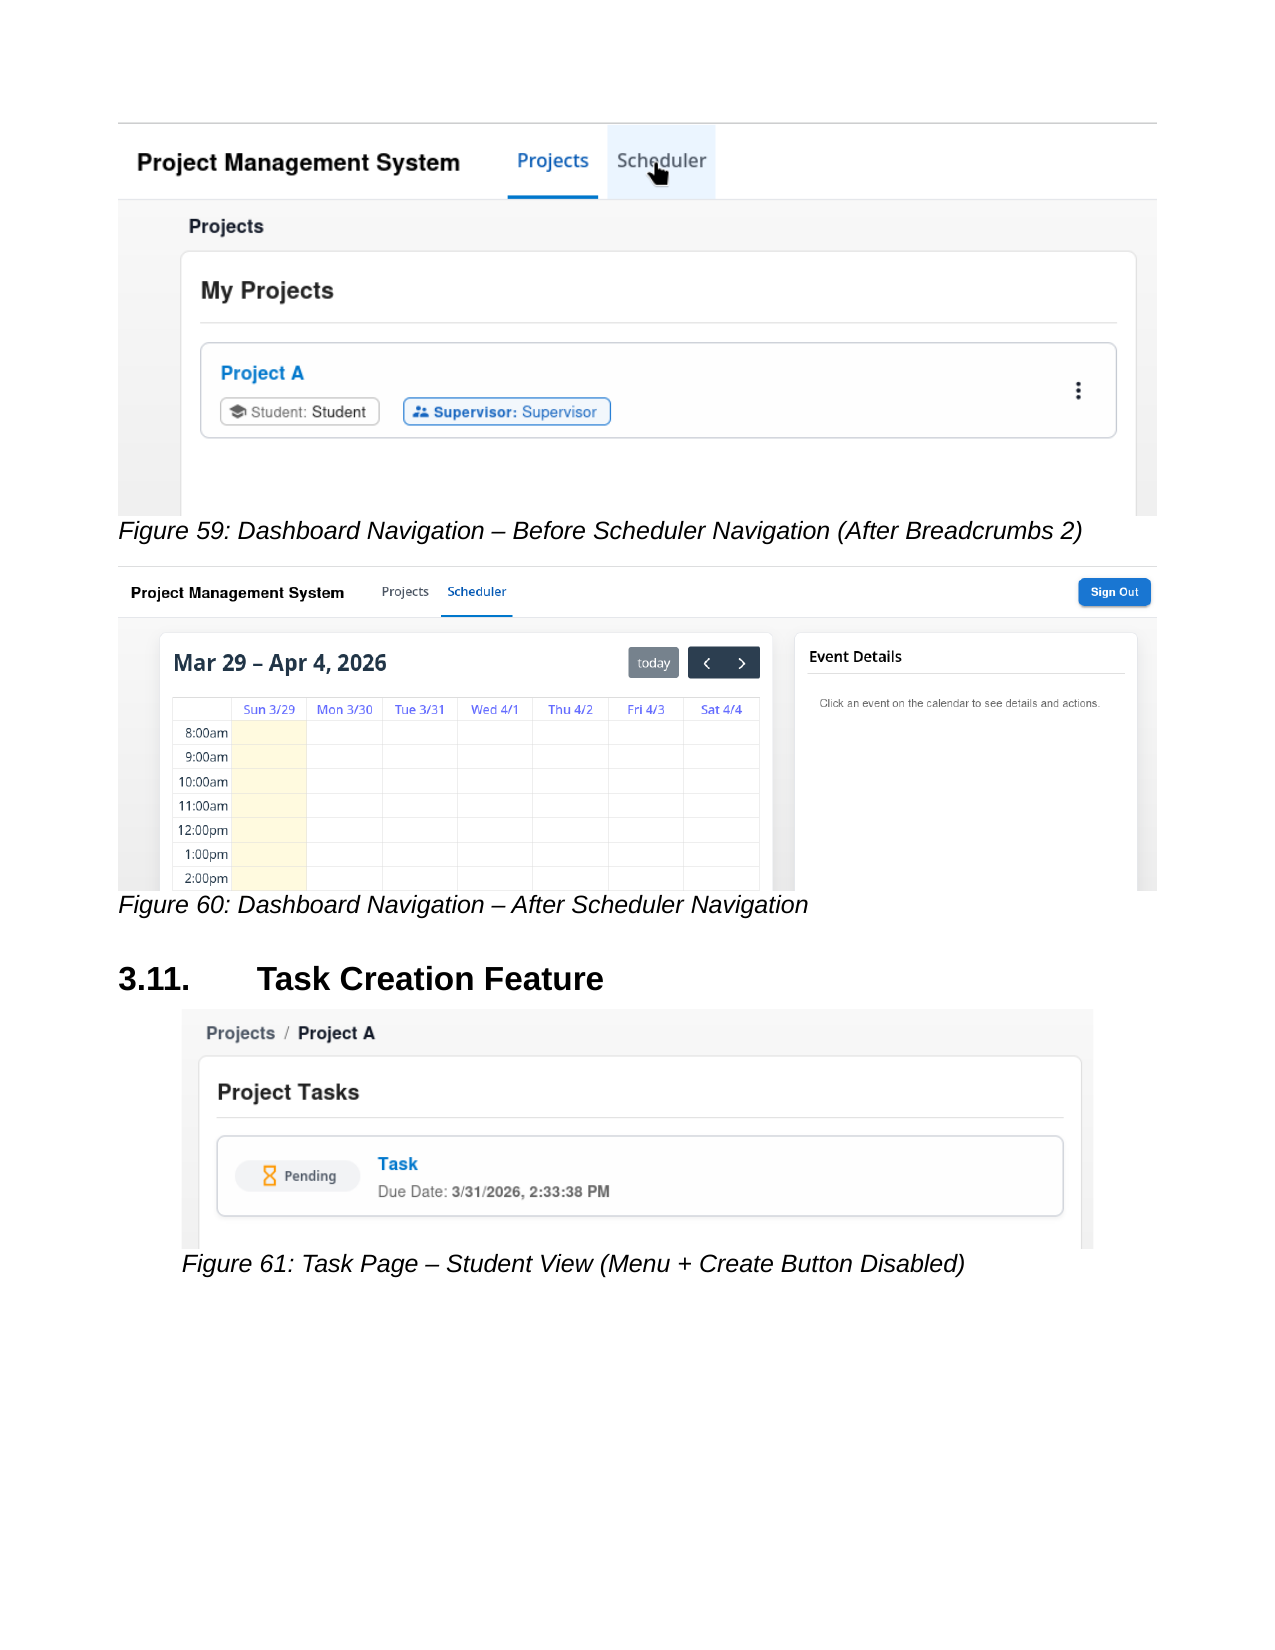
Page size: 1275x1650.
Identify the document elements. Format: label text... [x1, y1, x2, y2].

text Figure 59: Dashboard Navigation – Before Scheduler Navigation (After Breadcrumbs 2) [118, 516, 1157, 545]
text Figure 60: Dashboard Navigation – After Scheduler Navigation [118, 891, 1157, 919]
picture [118, 118, 1157, 516]
text Figure 61: Task Page – Student View (Menu + Create Button Disabled) [182, 1249, 1093, 1278]
picture [118, 563, 1157, 891]
picture [181, 1009, 1094, 1249]
subtitle Task Creation Feature [118, 958, 1157, 997]
